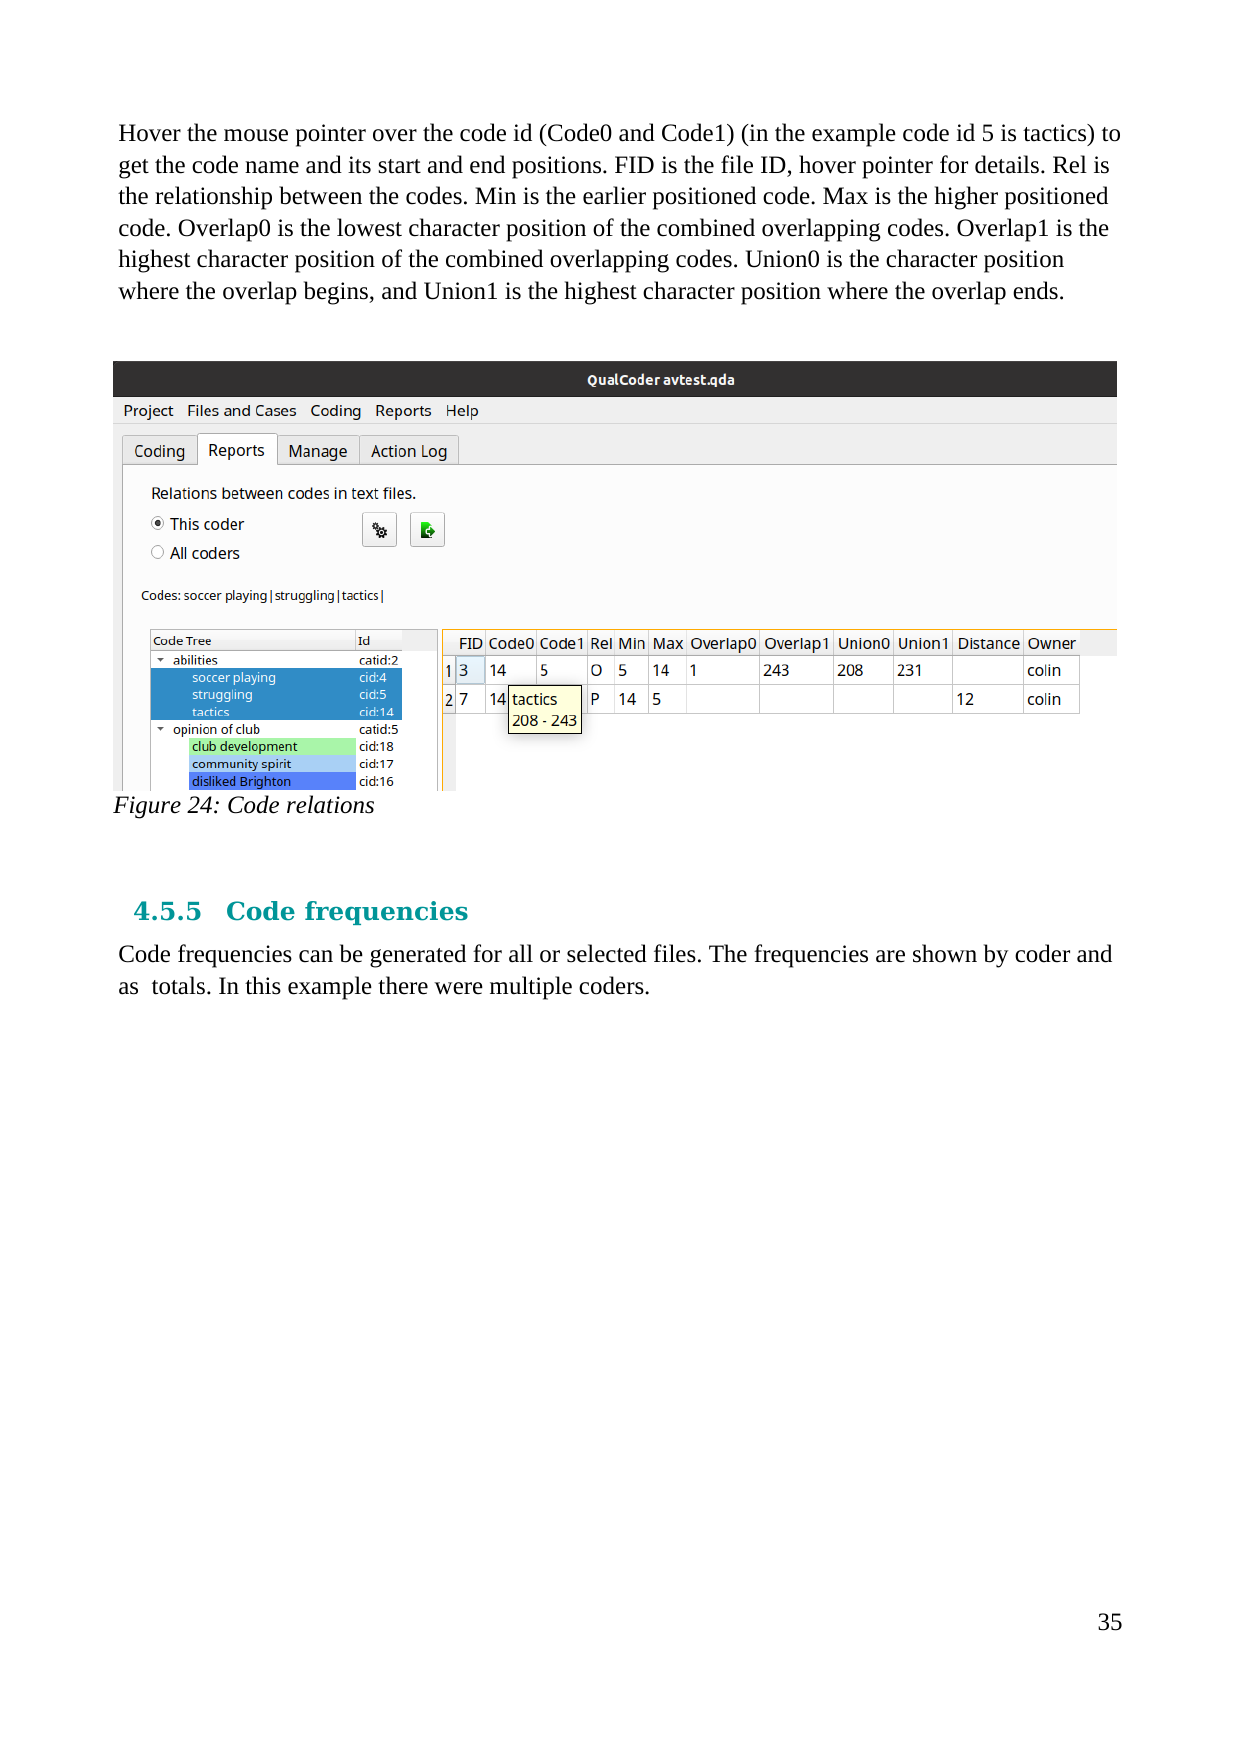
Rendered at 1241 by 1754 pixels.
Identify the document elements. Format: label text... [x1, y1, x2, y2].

text Hover the mouse pointer over the code id (Code0 and Code1) (in the example code id 5 is tactics) to get the code name and its start and end positions. FID is the file ID, hover pointer for details. Rel is the relationship between the codes. Min is the earlier positioned code. Max is the higher positioned code. Overlap0 is the lowest character position of the combined overlapping codes. Overlap1 is the highest character position of the combined overlapping codes. Union0 is the character position where the overlap begins, and Union1 is the highest character position where the overlap ends. [118, 118, 1122, 305]
text Code frequencies can be generated for all or selected files. The frequencies are shown by coder and as totals. In this example there were multiple coders. [118, 939, 1122, 999]
subtitle Code frequencies [124, 897, 1122, 927]
text Figure 24: Code relations [113, 791, 1117, 819]
picture [113, 361, 1117, 791]
